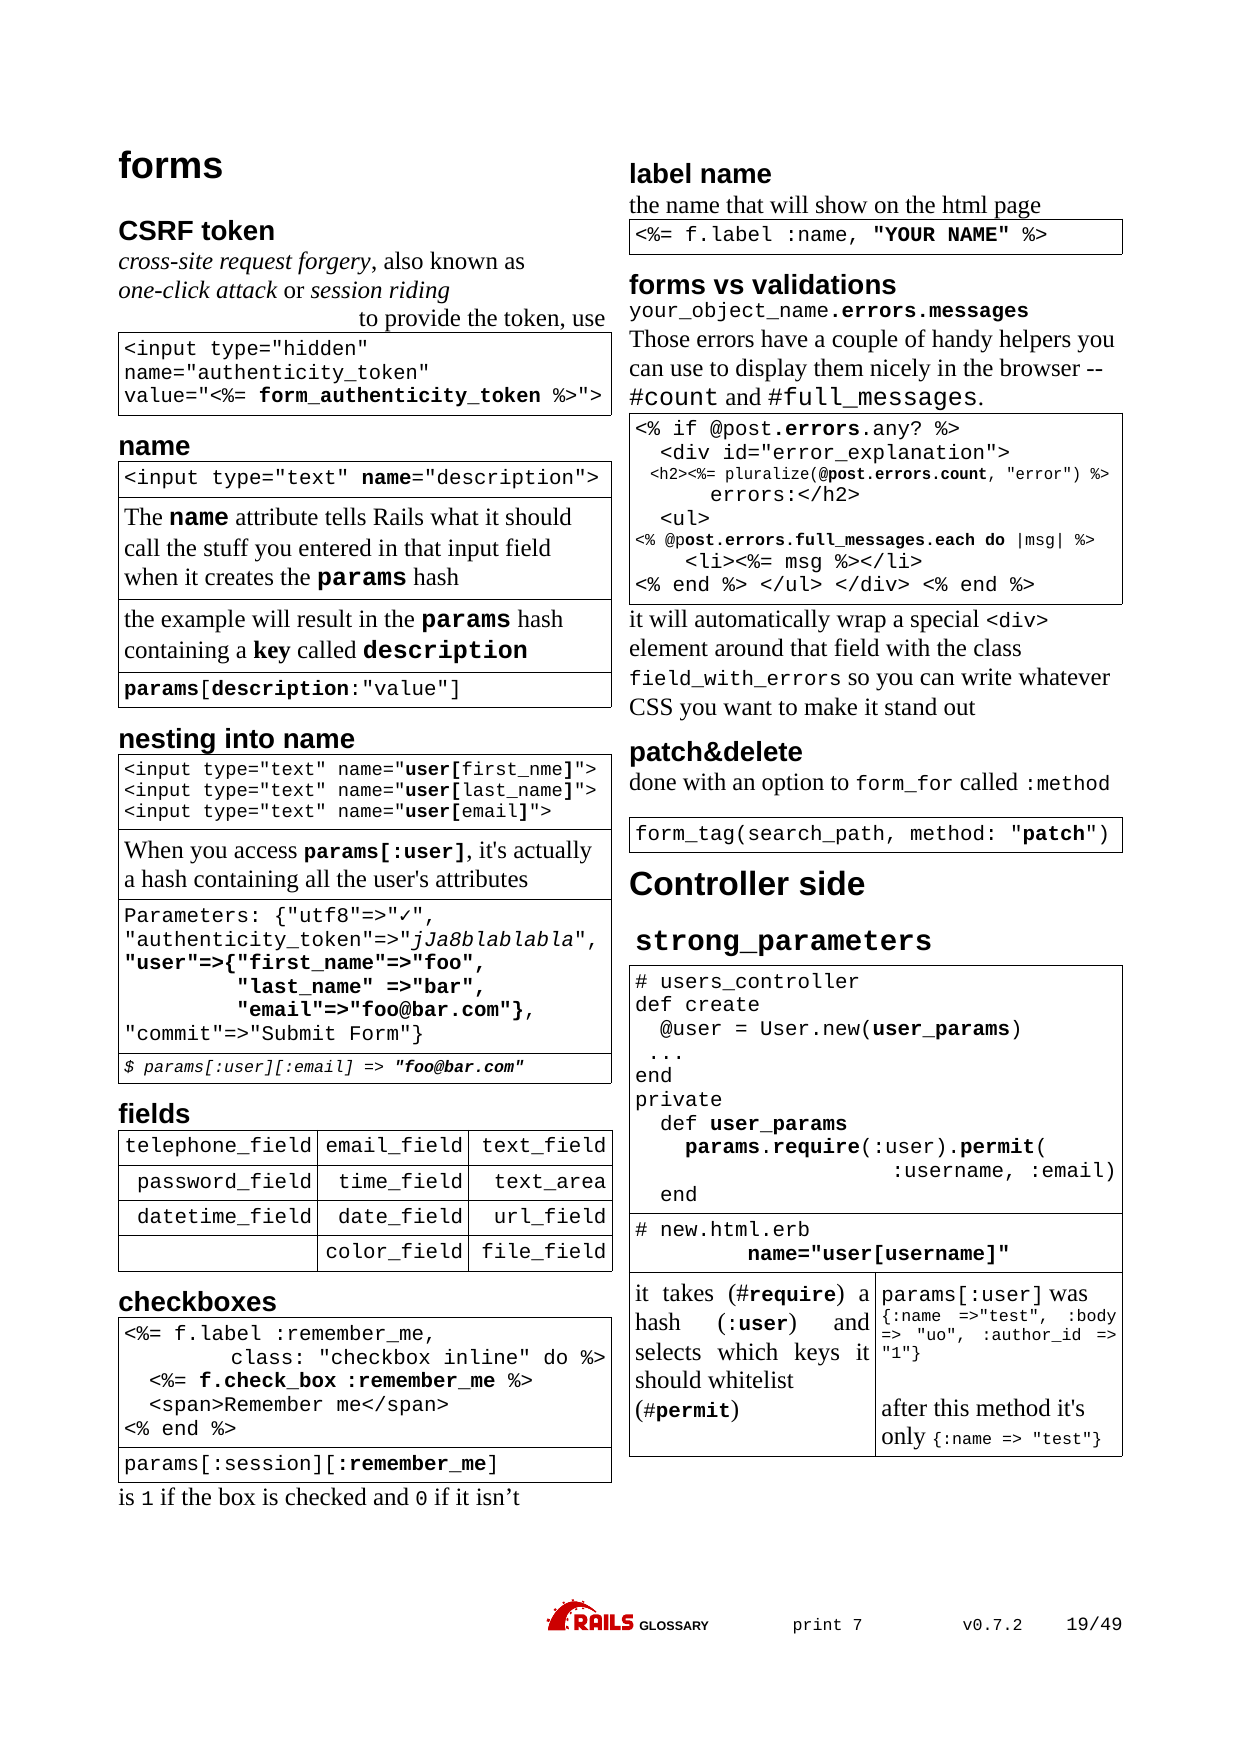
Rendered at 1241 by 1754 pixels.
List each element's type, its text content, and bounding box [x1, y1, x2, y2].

table_header <% if @post.errors.any? %> <div id="error_explanation"> <h2><%= pluralize(@post.errors.count, "error") %> errors:</h2> <ul> <% @post.errors.full_messages.each do |msg| %> <li><%= msg %></li> <% end %> </ul> </div> <% end %> [630, 414, 1122, 604]
text one-click attack or session riding [118, 275, 611, 303]
table_cell When you access params[:user], it's actually a hash containing all the user's attributes [119, 830, 611, 899]
table_cell # new.html.erb name="user[username]" [630, 1214, 1122, 1272]
subtitle CSRF token [118, 214, 611, 246]
table_cell params[description:"value"] [119, 673, 611, 707]
text cross-site request forgery, also known as [118, 246, 611, 275]
subtitle name [118, 429, 611, 461]
table_cell # users_controller def create @user = User.new(user_params) ... end private def user_params params.require(:user).permit( :username, :email) end [630, 966, 1122, 1213]
text your_object_name.errors.messages [629, 301, 1122, 324]
table_header email_field [318, 1131, 468, 1165]
text is 1 if the box is checked and 0 if it isn’t [118, 1483, 611, 1512]
table_cell time_field [318, 1166, 468, 1200]
subtitle checkboxes [118, 1285, 611, 1317]
table_cell text_area [469, 1166, 612, 1200]
table_cell The name attribute tells Rails what it should call the stuff you entered in that input field when it creates the params hash [119, 498, 611, 599]
subtitle forms [118, 143, 611, 187]
table_cell color_field [318, 1236, 468, 1271]
table_cell datetime_field [119, 1201, 317, 1235]
subtitle patch&delete [629, 735, 1122, 767]
table_cell it takes (#require) a hash (:user) and selects which keys it should whitelist (#permit) [630, 1273, 875, 1456]
subtitle label name [629, 158, 1122, 190]
table_cell [119, 1236, 317, 1271]
text done with an option to form_for called :method [629, 767, 1122, 797]
table_header <input type="text" name="description"> [119, 462, 611, 497]
text Those errors have a couple of handy helpers you can use to display them nicely in the browser -- #count and #full_messages. [629, 324, 1122, 412]
table_header text_field [469, 1131, 612, 1165]
subtitle forms vs validations [629, 269, 1122, 301]
text the name that will show on the html page [629, 190, 1122, 218]
table_cell params[:user] was {:name =>"test", :body => "uo", :author_id => "1"} after this method it's only {:name => "test"} [876, 1273, 1122, 1456]
table_header <%= f.label :name, "YOUR NAME" %> [630, 220, 1122, 254]
table_cell Parameters: {"utf8"=>"✓", "authenticity_token"=>"jJa8blablabla", "user"=>{"first_name"=>"foo", "last_name" =>"bar", "email"=>"foo@bar.com"}, "commit"=>"Submit Form"} [119, 900, 611, 1052]
table_cell params[:session][:remember_me] [119, 1448, 611, 1482]
table_header <input type="text" name="user[first_nme]"> <input type="text" name="user[last_name]"> <input type="text" name="user[email]"> [119, 755, 611, 829]
table_cell the example will result in the params hash containing a key called description [119, 600, 611, 672]
table_cell $ params[:user][:email] => "foo@bar.com" [119, 1054, 611, 1083]
table_cell file_field [469, 1236, 612, 1271]
table_header <input type="hidden" name="authenticity_token" value="<%= form_authenticity_token %>"> [119, 333, 611, 415]
text it will automatically wrap a special <div> element around that field with the class field_with_errors so you can write whatever CSS you want to make it stand out [629, 605, 1122, 720]
table_header strong_parameters [629, 906, 1122, 965]
subtitle nesting into name [118, 722, 611, 754]
table_cell url_field [469, 1201, 612, 1235]
table_cell date_field [318, 1201, 468, 1235]
table_cell password_field [119, 1166, 317, 1200]
table_header <%= f.label :remember_me, class: "checkbox inline" do %> <%= f.check_box :remember_me %> <span>Remember me</span> <% end %> [119, 1318, 611, 1447]
subtitle Controller side [629, 864, 1122, 903]
text to provide the token, use [118, 303, 611, 332]
table_header form_tag(search_path, method: "patch") [630, 818, 1122, 852]
table_header telephone_field [119, 1131, 317, 1165]
subtitle fields [118, 1098, 611, 1130]
